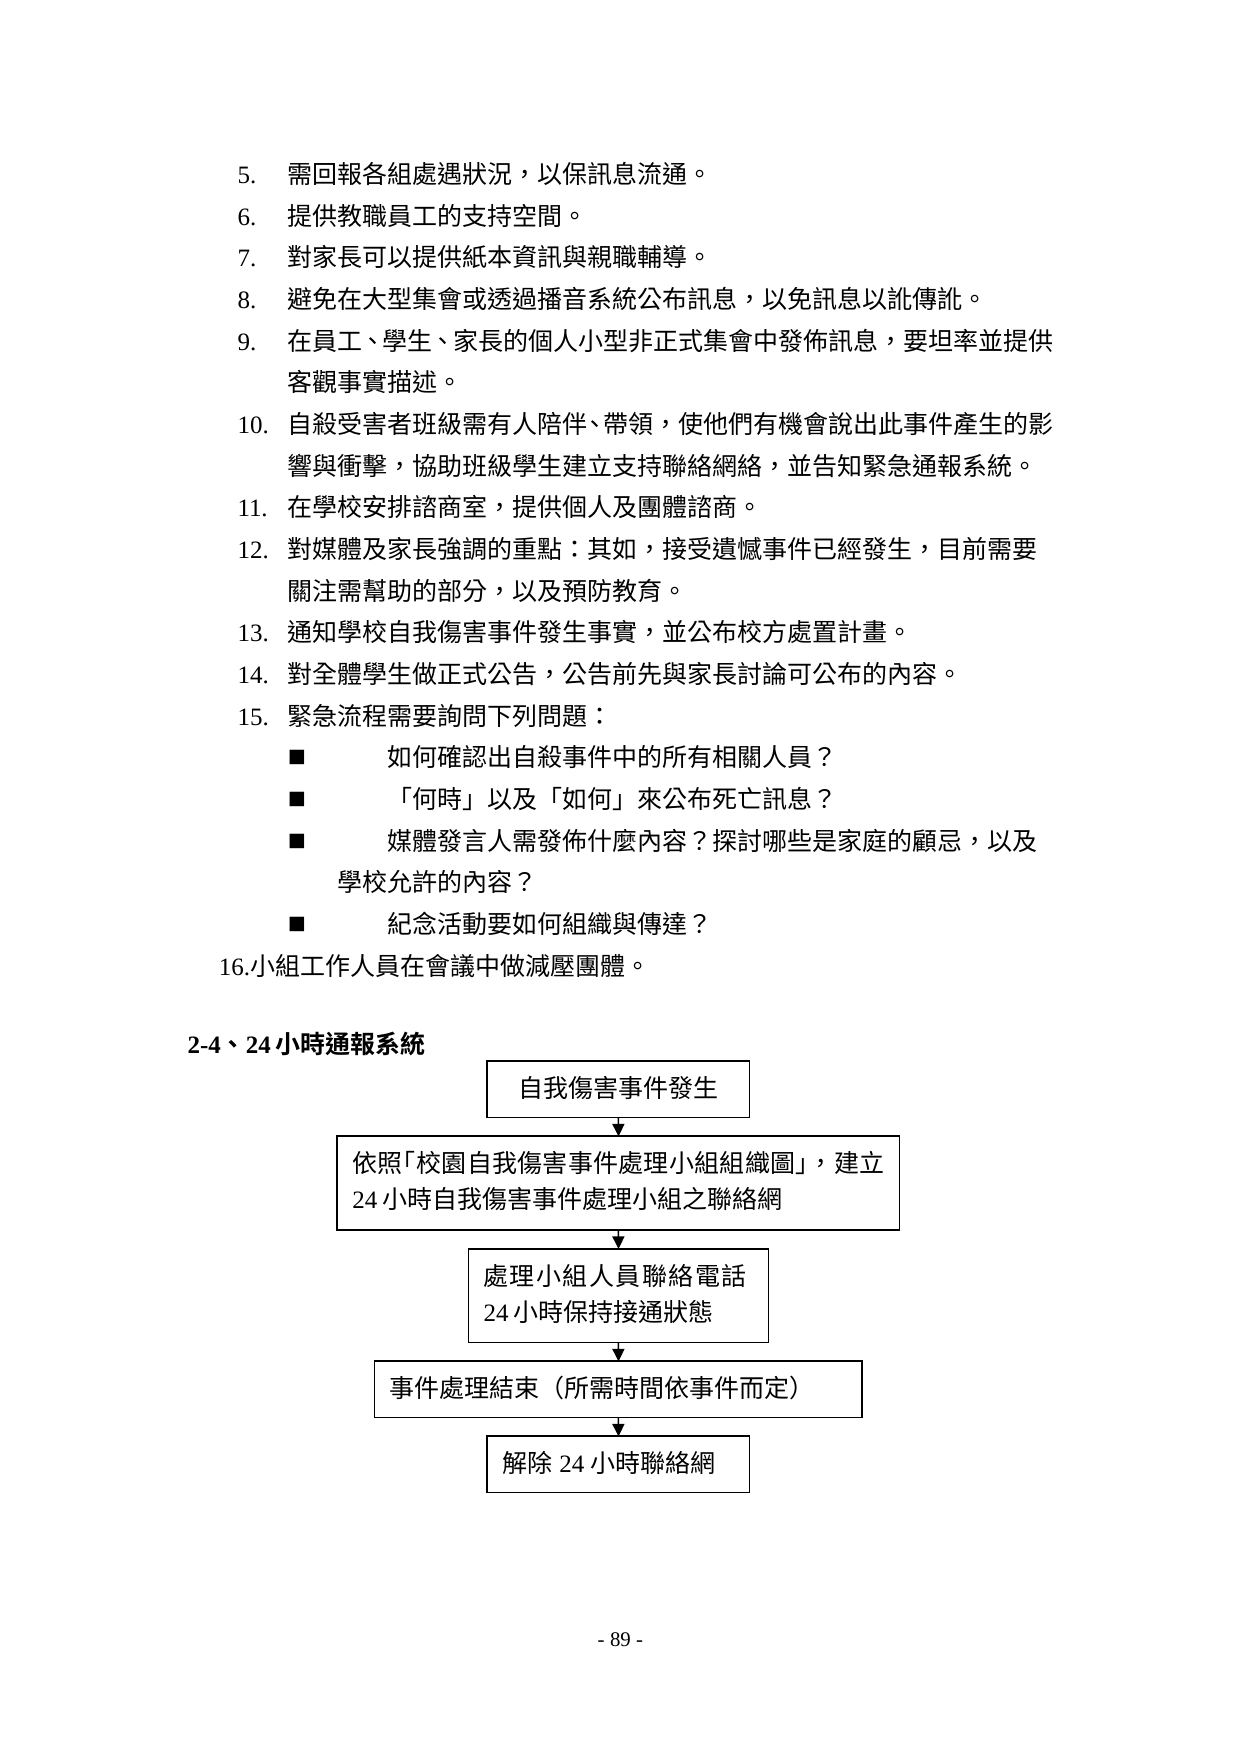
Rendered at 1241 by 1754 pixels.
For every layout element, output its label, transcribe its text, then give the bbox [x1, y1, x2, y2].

text 2-4、24小時通報系統 [187, 1025, 1053, 1493]
list 如何確認出自殺事件中的所有相關人員？ [287, 733, 1053, 775]
list 自殺受害者班級需有人陪伴、帶領，使他們有機會說出此事件產生的影響與衝擊，協助班級學生建立支持聯絡網絡，並告知緊急通報系統。 [237, 400, 1053, 483]
list 媒體發言人需發佈什麼內容？探討哪些是家庭的顧忌，以及學校允許的內容？ [287, 817, 1053, 900]
list 對全體學生做正式公告，公告前先與家長討論可公布的內容。 [237, 650, 1053, 692]
list 通知學校自我傷害事件發生事實，並公布校方處置計畫。 [237, 608, 1053, 650]
list 緊急流程需要詢問下列問題： [237, 692, 1053, 733]
list 對媒體及家長強調的重點：其如，接受遺憾事件已經發生，目前需要關注需幫助的部分，以及預防教育。 [237, 525, 1053, 608]
list 紀念活動要如何組織與傳達？ [287, 900, 1053, 942]
list 在學校安排諮商室，提供個人及團體諮商。 [237, 483, 1053, 525]
list 「何時」以及「如何」來公布死亡訊息？ [287, 775, 1053, 817]
list 在員工、學生、家長的個人小型非正式集會中發佈訊息，要坦率並提供客觀事實描述。 [237, 317, 1053, 400]
list 提供教職員工的支持空間。 [237, 192, 1053, 233]
list 需回報各組處遇狀況，以保訊息流通。 [237, 150, 1053, 192]
list 避免在大型集會或透過播音系統公布訊息，以免訊息以訛傳訛。 [237, 275, 1053, 317]
text 16.小組工作人員在會議中做減壓團體。 [187, 942, 1053, 983]
list 對家長可以提供紙本資訊與親職輔導。 [237, 233, 1053, 275]
